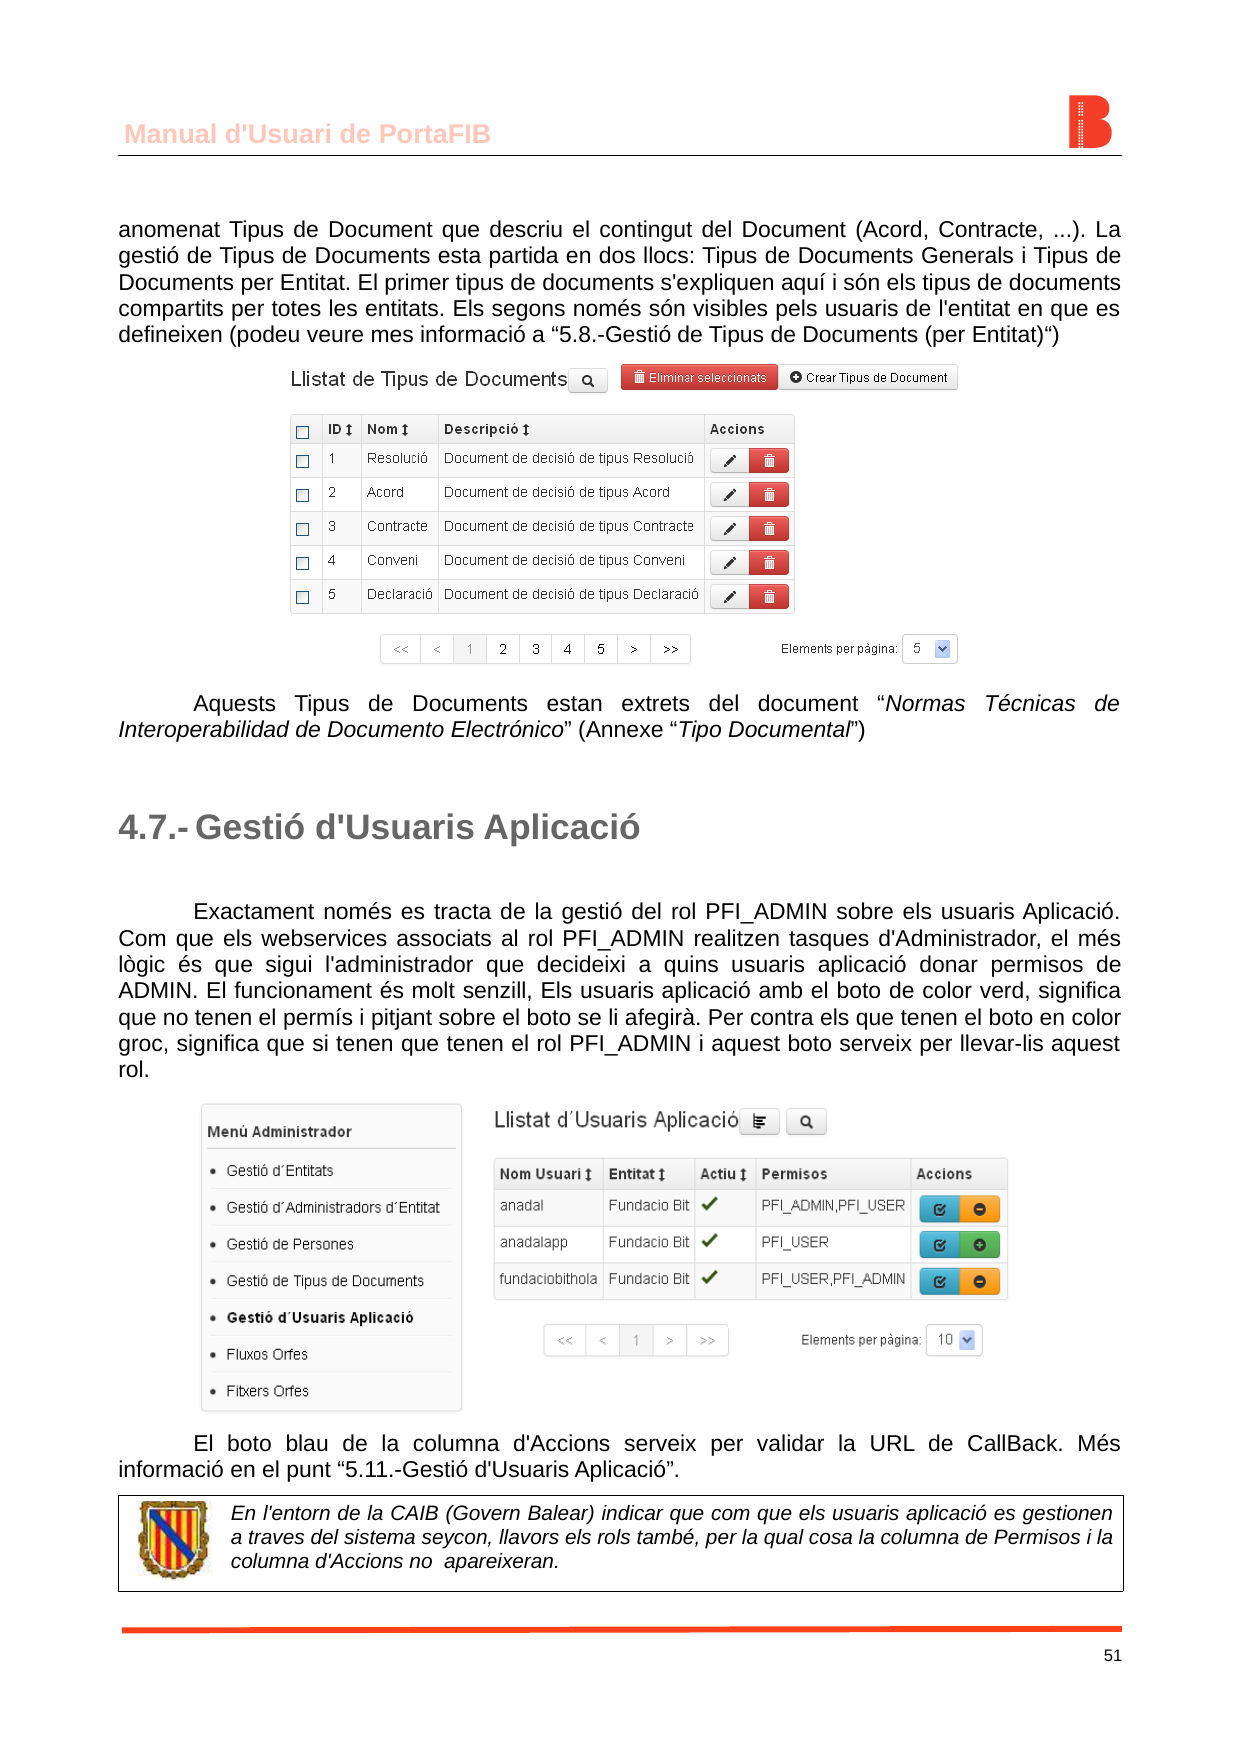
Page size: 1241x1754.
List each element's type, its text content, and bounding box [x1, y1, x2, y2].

picture [195, 1095, 1046, 1418]
table_header [119, 1496, 225, 1591]
picture [275, 360, 965, 678]
picture [1063, 94, 1117, 150]
picture [134, 1501, 214, 1581]
subtitle Gestió d'Usuaris Aplicació [118, 806, 1122, 847]
text El boto blau de la columna d'Accions serveix per validar la URL de CallBack. Més informació en el punt “5.11Gestió d'Usuaris Aplicació”. [118, 1430, 1122, 1483]
text Exactament només es tracta de la gestió del rol PFI_ADMIN sobre els usuaris Aplicació. Com que els webservices associats al rol PFI_ADMIN realitzen tasques d'Administrador, el més lògic és que sigui l'administrador que decideixi a quins usuaris aplicació donar permisos de ADMIN. El funcionament és molt senzill, Els usuaris aplicació amb el boto de color verd, significa que no tenen el permís i pitjant sobre el boto se li afegirà. Per contra els que tenen el boto en color groc, significa que si tenen que tenen el rol PFI_ADMIN i aquest boto serveix per llevar-lis aquest rol. [118, 898, 1122, 1083]
text anomenat Tipus de Document que descriu el contingut del Document (Acord, Contracte, ...). La gestió de Tipus de Documents esta partida en dos llocs: Tipus de Documents Generals i Tipus de Documents per Entitat. El primer tipus de documents s'expliquen aquí i són els tipus de documents compartits per totes les entitats. Els segons només són visibles pels usuaris de l'entitat en que es defineixen (podeu veure mes informació a “5.8.-Gestió de Tipus de Documents (per Entitat)“) [118, 216, 1122, 347]
text Aquests Tipus de Documents estan extrets del document “Normas Técnicas de Interoperabilidad de Documento Electrónico” (Annexe “Tipo Documental”) [118, 690, 1122, 742]
table_header En l'entorn de la CAIB (Govern Balear) indicar que com que els usuaris aplicació es gestionen a traves del sistema seycon, llavors els rols també, per la qual cosa la columna de Permisos i la columna d'Accions no apareixeran. [225, 1496, 1123, 1591]
